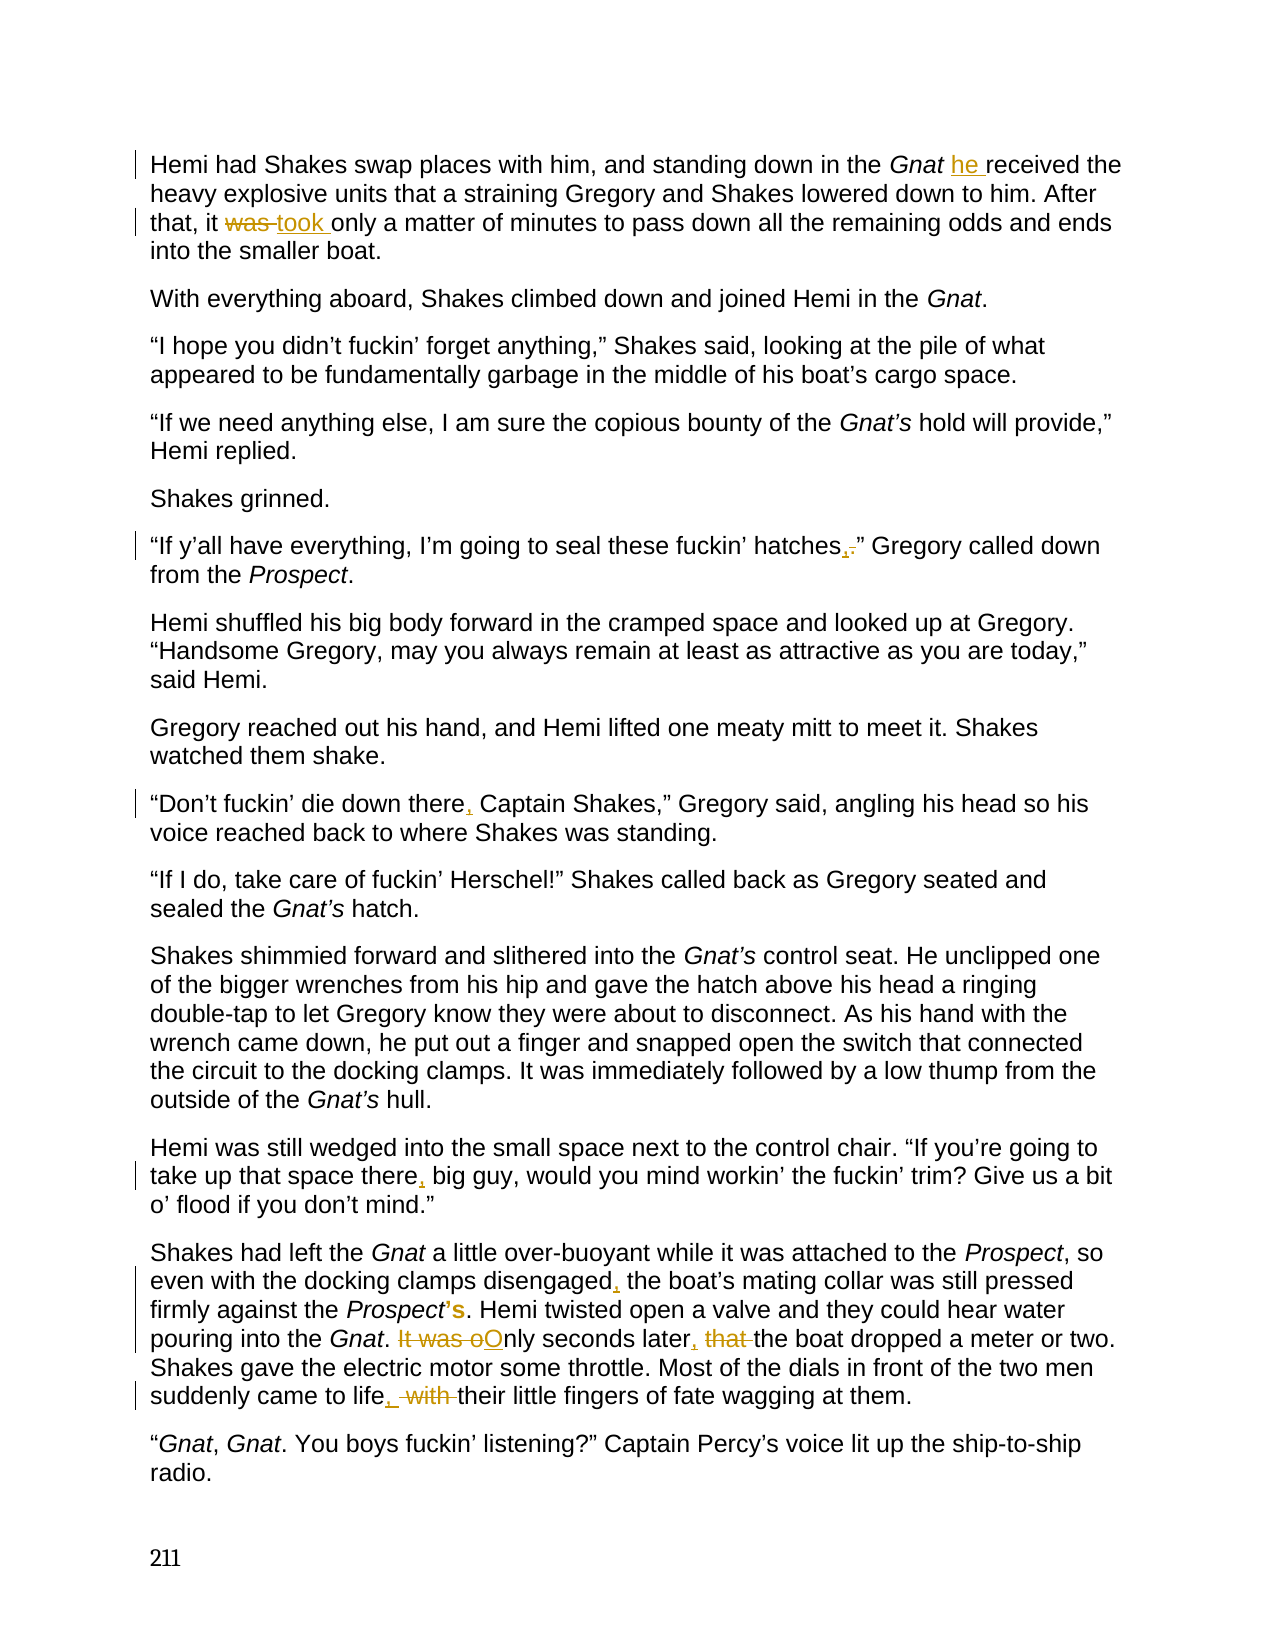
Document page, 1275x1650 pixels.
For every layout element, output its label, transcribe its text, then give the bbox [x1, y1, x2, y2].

text Hemi shuffled his big body forward in the cramped space and looked up at Gregory. “Handsome Gregory, may you always remain at least as attractive as you are today,” said Hemi. [150, 607, 1125, 694]
text Shakes had left the Gnat a little over-buoyant while it was attached to the Prospect, so even with the docking clamps disengaged, the boat’s mating collar was still pressed firmly against the Prospect’s. Hemi twisted open a valve and they could hear water pouring into the Gnat. Only seconds later, the boat dropped a meter or two. Shakes gave the electric motor some throttle. Most of the dials in front of the two men suddenly came to life, their little fingers of fate wagging at them. [150, 1237, 1125, 1410]
text Gregory reached out his hand, and Hemi lifted one meaty mitt to meet it. Shakes watched them shake. [150, 712, 1125, 770]
text “If we need anything else, I am sure the copious bounty of the Gnat’s hold will provide,” Hemi replied. [150, 407, 1125, 465]
text Shakes shimmied forward and slithered into the Gnat’s control seat. He unclipped one of the bigger wrenches from his hip and gave the hatch above his head a ringing double-tap to let Gregory know they were about to disconnect. As his hand with the wrench came down, he put out a finger and snapped open the switch that connected the circuit to the docking clamps. It was immediately followed by a low thump from the outside of the Gnat’s hull. [150, 941, 1125, 1114]
text “I hope you didn’t fuckin’ forget anything,” Shakes said, looking at the pile of what appeared to be fundamentally garbage in the middle of his boat’s cargo space. [150, 331, 1125, 389]
text “If y’all have everything, I’m going to seal these fuckin’ hatches,” Gregory called down from the Prospect. [150, 531, 1125, 589]
text “Don’t fuckin’ die down there, Captain Shakes,” Gregory said, angling his head so his voice reached back to where Shakes was standing. [150, 789, 1125, 846]
text “If I do, take care of fuckin’ Herschel!” Shakes called back as Gregory seated and sealed the Gnat’s hatch. [150, 865, 1125, 922]
text Hemi was still wedged into the small space next to the control chair. “If you’re going to take up that space there, big guy, would you mind workin’ the fuckin’ trim? Give us a bit o’ flood if you don’t mind.” [150, 1132, 1125, 1219]
text Hemi had Shakes swap places with him, and standing down in the Gnat he received the heavy explosive units that a straining Gregory and Shakes lowered down to him. After that, it took only a matter of minutes to pass down all the remaining odds and ends into the smaller boat. [150, 150, 1125, 265]
text “Gnat, Gnat. You boys fuckin’ listening?” Captain Percy’s voice lit up the ship-to-ship radio. [150, 1429, 1125, 1486]
text With everything aboard, Shakes climbed down and joined Hemi in the Gnat. [150, 284, 1125, 312]
text Shakes grinned. [150, 484, 1125, 512]
